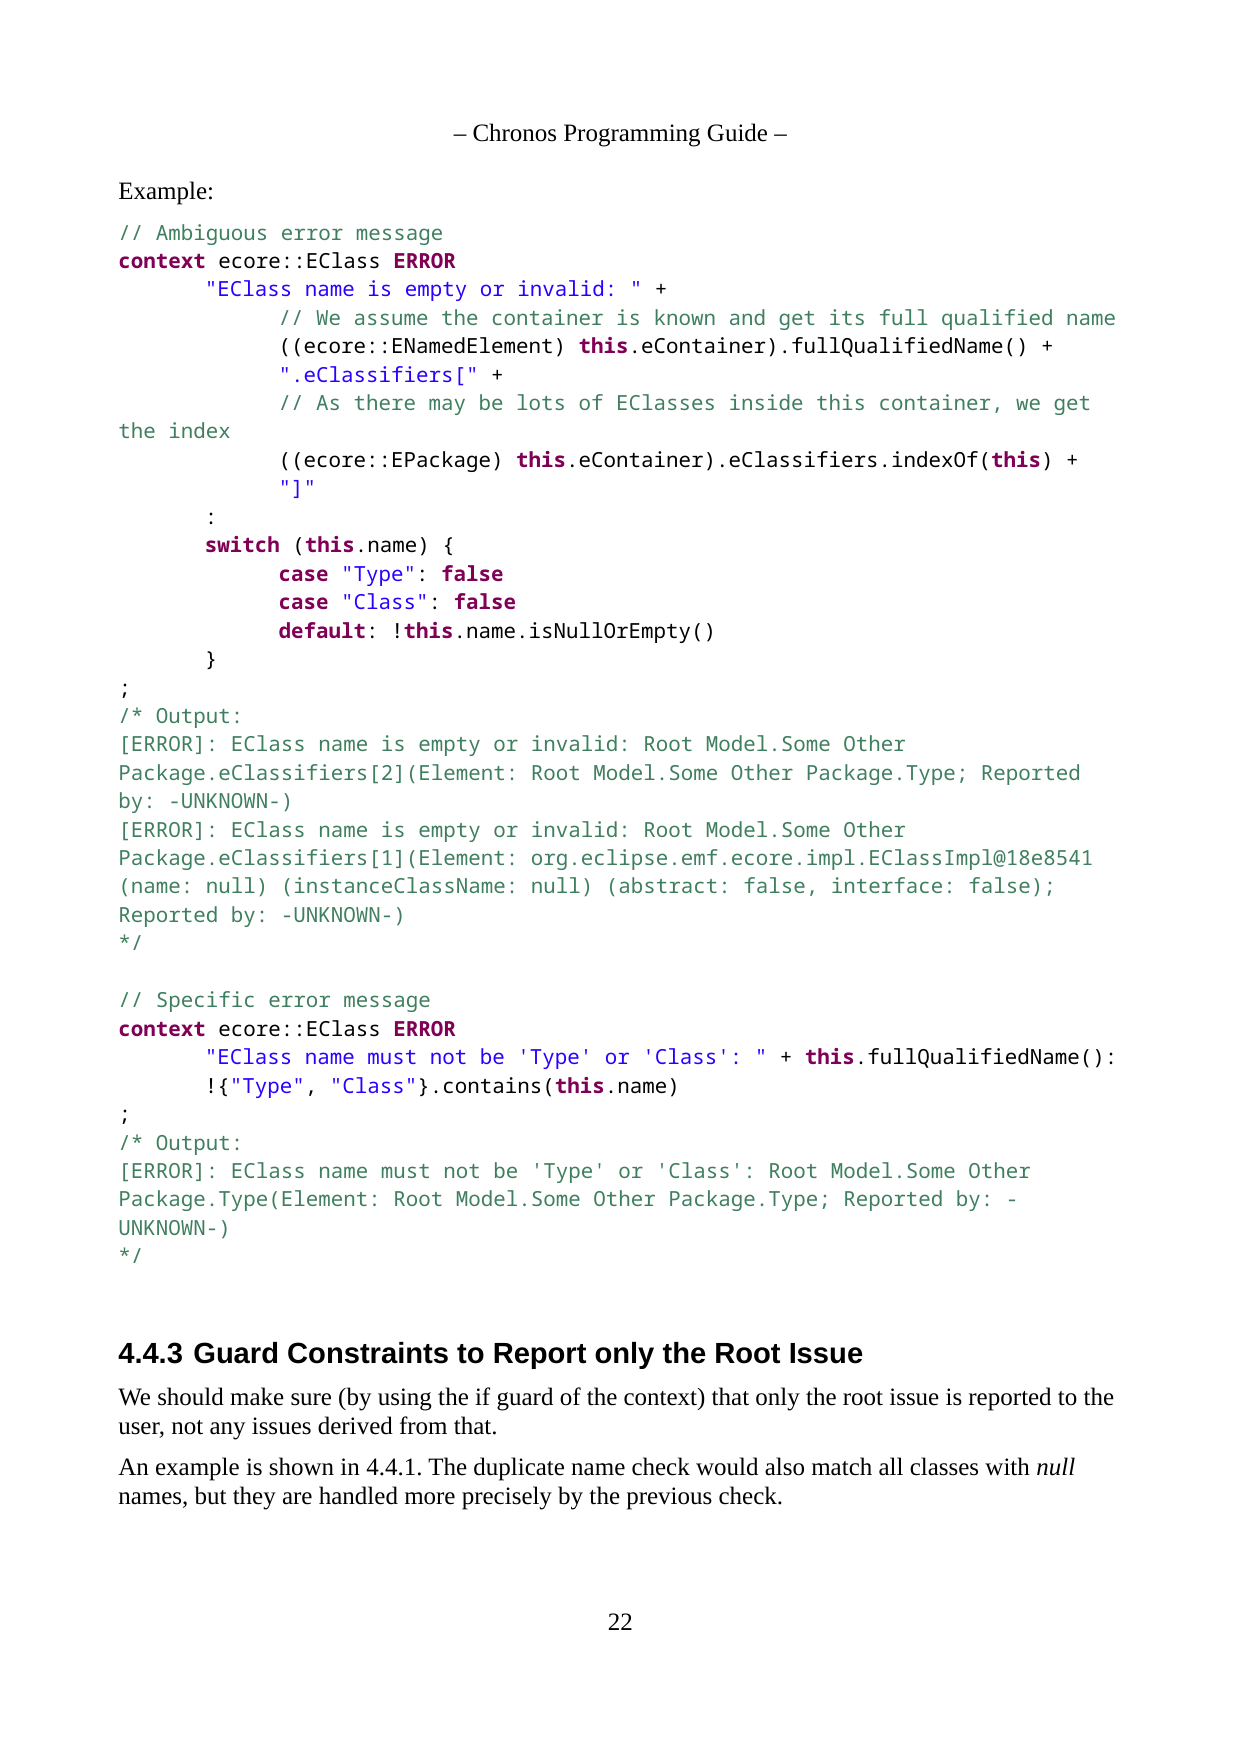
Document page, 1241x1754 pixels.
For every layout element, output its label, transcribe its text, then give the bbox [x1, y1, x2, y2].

text [ERROR]: EClass name must not be 'Type' or 'Class': Root Model.Some Other Package.Type(Element: Root Model.Some Other Package.Type; Reported by: -UNKNOWN-) [118, 1156, 1122, 1241]
text Example: [118, 176, 1122, 205]
text ((ecore::ENamedElement) this.eContainer).fullQualifiedName() + [118, 331, 1122, 360]
text case "Type": false [118, 559, 1122, 587]
text // As there may be lots of EClasses inside this container, we get the index [118, 388, 1122, 445]
text [ERROR]: EClass name is empty or invalid: Root Model.Some Other Package.eClassifiers[1](Element: org.eclipse.emf.ecore.impl.EClassImpl@18e8541 (name: null) (instanceClassName: null) (abstract: false, interface: false); Reported by: -UNKNOWN-) [118, 815, 1122, 928]
text An example is shown in 4.4.1. The duplicate name check would also match all classes with null names, but they are handled more precisely by the previous check. [118, 1452, 1122, 1509]
subtitle Guard Constraints to Report only the Root Issue [118, 1336, 1122, 1369]
text // Ambiguous error message [118, 218, 1122, 246]
text "EClass name is empty or invalid: " + [118, 274, 1122, 303]
text case "Class": false [118, 587, 1122, 616]
text We should make sure (by using the if guard of the context) that only the root issue is reported to the user, not any issues derived from that. [118, 1382, 1122, 1439]
text // Specific error message [118, 985, 1122, 1014]
text */ [118, 928, 1122, 957]
text ((ecore::EPackage) this.eContainer).eClassifiers.indexOf(this) + [118, 445, 1122, 473]
text ; [118, 1099, 1122, 1128]
text switch (this.name) { [118, 530, 1122, 559]
text /* Output: [118, 701, 1122, 729]
text : [118, 502, 1122, 530]
text ; [118, 673, 1122, 701]
text [ERROR]: EClass name is empty or invalid: Root Model.Some Other Package.eClassifiers[2](Element: Root Model.Some Other Package.Type; Reported by: -UNKNOWN-) [118, 729, 1122, 815]
text // We assume the container is known and get its full qualified name [118, 303, 1122, 331]
text "]" [118, 473, 1122, 502]
text /* Output: [118, 1128, 1122, 1156]
text context ecore::EClass ERROR [118, 1014, 1122, 1042]
text } [118, 644, 1122, 673]
text context ecore::EClass ERROR [118, 246, 1122, 274]
text */ [118, 1241, 1122, 1270]
text !{"Type", "Class"}.contains(this.name) [118, 1071, 1122, 1099]
text "EClass name must not be 'Type' or 'Class': " + this.fullQualifiedName(): [118, 1042, 1122, 1071]
text ".eClassifiers[" + [118, 360, 1122, 388]
text default: !this.name.isNullOrEmpty() [118, 616, 1122, 644]
